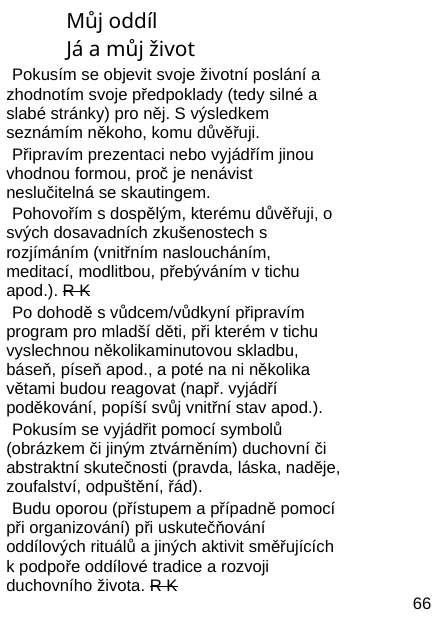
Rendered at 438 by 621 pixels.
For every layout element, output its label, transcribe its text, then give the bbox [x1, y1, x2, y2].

text Připravím prezentaci nebo vyjádřím jinou vhodnou formou, proč je nenávist neslučitelná se skautingem. [6, 144, 342, 202]
subtitle Můj oddíl [6, 6, 431, 34]
subtitle Já a můj život [6, 34, 431, 63]
text Po dohodě s vůdcem/vůdkyní připravím program pro mladší děti, při kterém v tichu vyslechnou několikaminutovou skladbu, báseň, píseň apod., a poté na ni několika větami budou reagovat (např. vyjádří poděkování, popíší svůj vnitřní stav apod.). [6, 302, 342, 417]
text Pohovořím s dospělým, kterému důvěřuji, o svých dosavadních zkušenostech s rozjímáním (vnitřním nasloucháním, meditací, modlitbou, přebýváním v tichu apod.). R K [6, 204, 342, 300]
text Budu oporou (přístupem a případně pomocí při organizování) při uskutečňování oddílových rituálů a jiných aktivit směřujících k podpoře oddílové tradice a rozvoji duchovního života. R K [6, 499, 342, 595]
text Pokusím se objevit svoje životní poslání a zhodnotím svoje předpoklady (tedy silné a slabé stránky) pro něj. S výsledkem seznámím někoho, komu důvěřuji. [6, 65, 342, 142]
text Pokusím se vyjádřit pomocí symbolů (obrázkem či jiným ztvárněním) duchovní či abstraktní skutečnosti (pravda, láska, naděje, zoufalství, odpuštění, řád). [6, 420, 342, 496]
